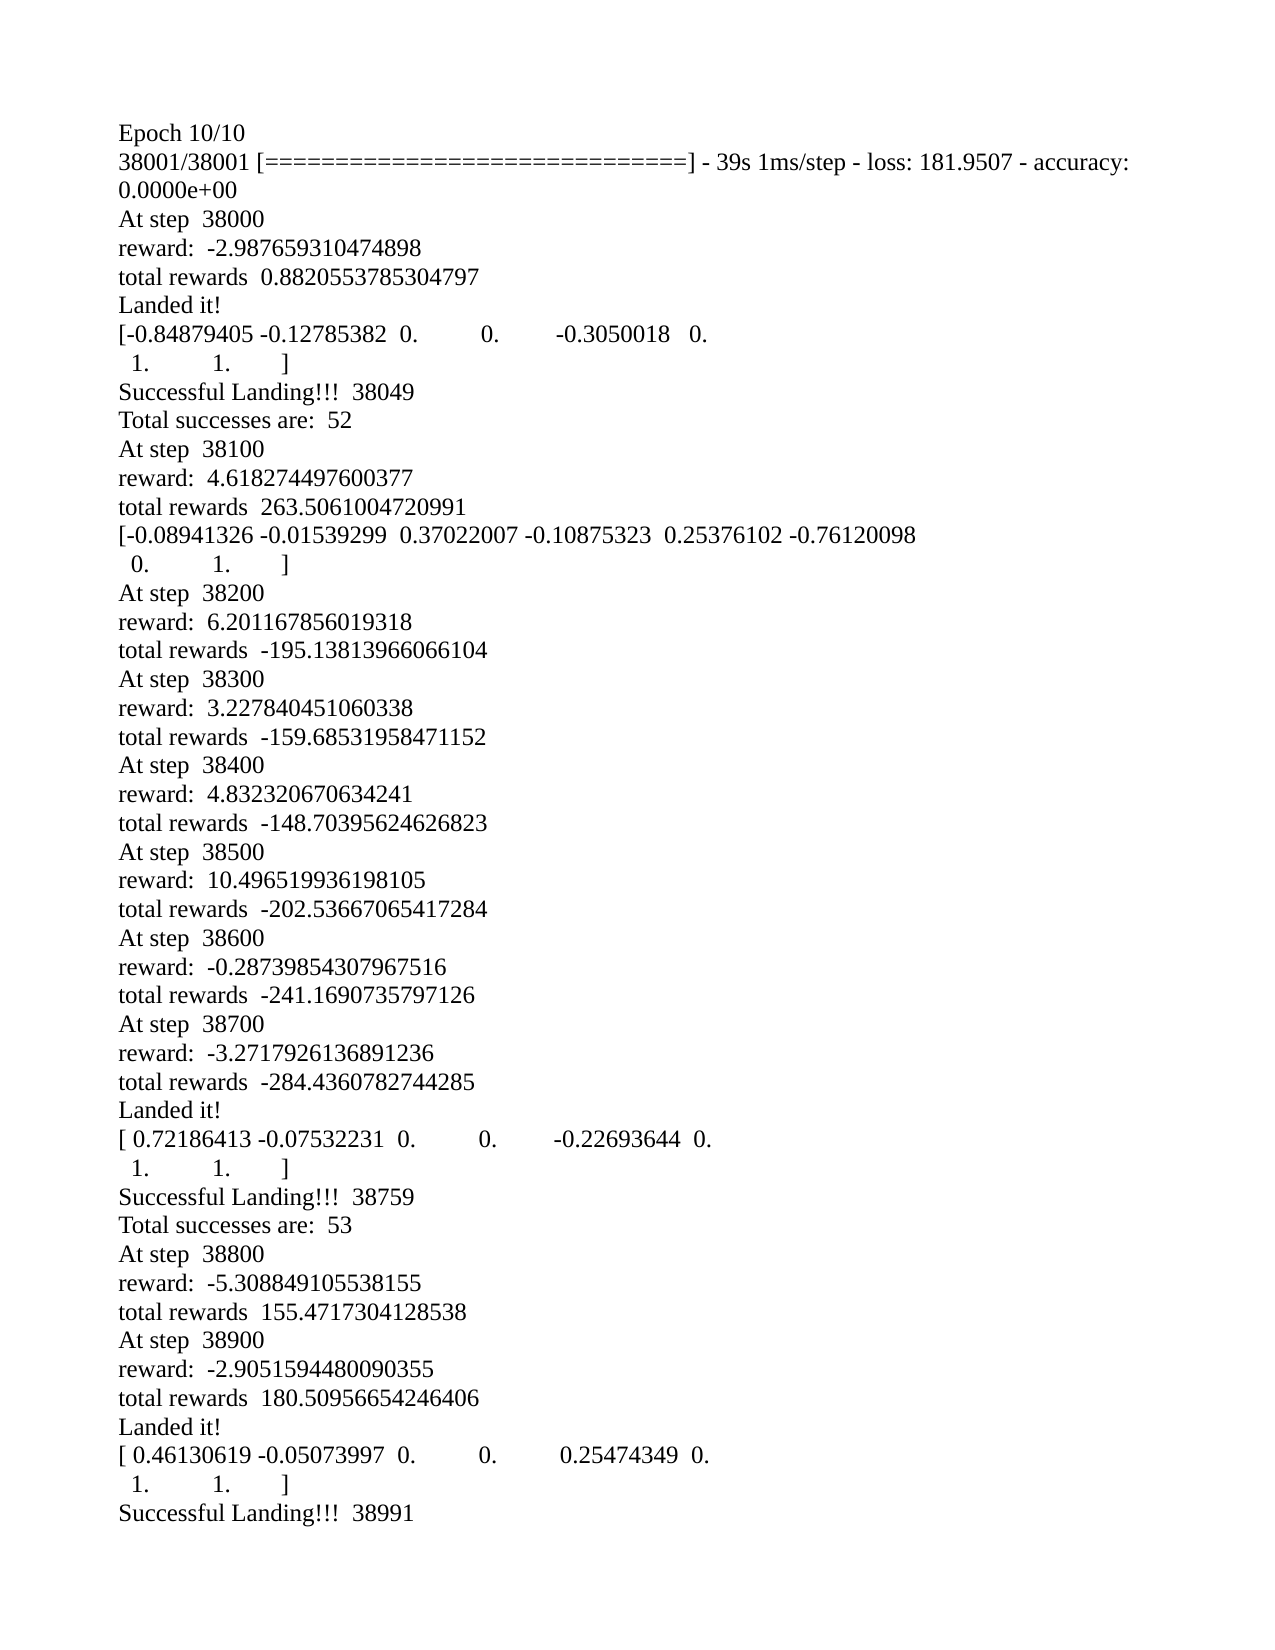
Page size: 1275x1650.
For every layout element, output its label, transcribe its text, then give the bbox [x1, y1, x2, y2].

text total rewards -195.13813966066104 [118, 636, 1157, 664]
text reward: 4.618274497600377 [118, 463, 1157, 492]
text [-0.84879405 -0.12785382 0. 0. -0.3050018 0. [118, 319, 1157, 348]
text 1. 1. ] [118, 348, 1157, 377]
text At step 38700 [118, 1009, 1157, 1038]
text total rewards -202.53667065417284 [118, 894, 1157, 923]
text total rewards 263.5061004720991 [118, 492, 1157, 521]
text reward: -3.2717926136891236 [118, 1038, 1157, 1067]
text Epoch 10/10 [118, 118, 1157, 147]
text reward: -5.308849105538155 [118, 1268, 1157, 1297]
text At step 38800 [118, 1239, 1157, 1268]
text Successful Landing!!! 38991 [118, 1498, 1157, 1527]
text reward: -2.987659310474898 [118, 233, 1157, 262]
text reward: 3.227840451060338 [118, 693, 1157, 722]
text Successful Landing!!! 38759 [118, 1182, 1157, 1211]
text reward: 10.496519936198105 [118, 866, 1157, 894]
text 1. 1. ] [118, 1153, 1157, 1182]
text At step 38200 [118, 578, 1157, 607]
text reward: 6.201167856019318 [118, 607, 1157, 636]
text Landed it! [118, 1096, 1157, 1124]
text reward: -0.28739854307967516 [118, 952, 1157, 981]
text reward: 4.832320670634241 [118, 779, 1157, 808]
text Landed it! [118, 291, 1157, 319]
text Successful Landing!!! 38049 [118, 377, 1157, 406]
text 1. 1. ] [118, 1469, 1157, 1498]
text At step 38400 [118, 751, 1157, 779]
text [ 0.46130619 -0.05073997 0. 0. 0.25474349 0. [118, 1441, 1157, 1469]
text [-0.08941326 -0.01539299 0.37022007 -0.10875323 0.25376102 -0.76120098 [118, 521, 1157, 549]
text 38001/38001 [==============================] - 39s 1ms/step - loss: 181.9507 - accuracy: 0.0000e+00 [118, 147, 1157, 204]
text total rewards -148.70395624626823 [118, 808, 1157, 837]
text [ 0.72186413 -0.07532231 0. 0. -0.22693644 0. [118, 1124, 1157, 1153]
text Total successes are: 53 [118, 1211, 1157, 1239]
text Total successes are: 52 [118, 406, 1157, 434]
text total rewards -159.68531958471152 [118, 722, 1157, 751]
text 0. 1. ] [118, 549, 1157, 578]
text Landed it! [118, 1412, 1157, 1441]
text At step 38500 [118, 837, 1157, 866]
text At step 38900 [118, 1326, 1157, 1354]
text At step 38100 [118, 434, 1157, 463]
text reward: -2.9051594480090355 [118, 1354, 1157, 1383]
text At step 38600 [118, 923, 1157, 952]
text At step 38300 [118, 664, 1157, 693]
text total rewards -284.4360782744285 [118, 1067, 1157, 1096]
text total rewards 155.4717304128538 [118, 1297, 1157, 1326]
text At step 38000 [118, 204, 1157, 233]
text total rewards 180.50956654246406 [118, 1383, 1157, 1412]
text total rewards -241.1690735797126 [118, 981, 1157, 1009]
text total rewards 0.8820553785304797 [118, 262, 1157, 291]
